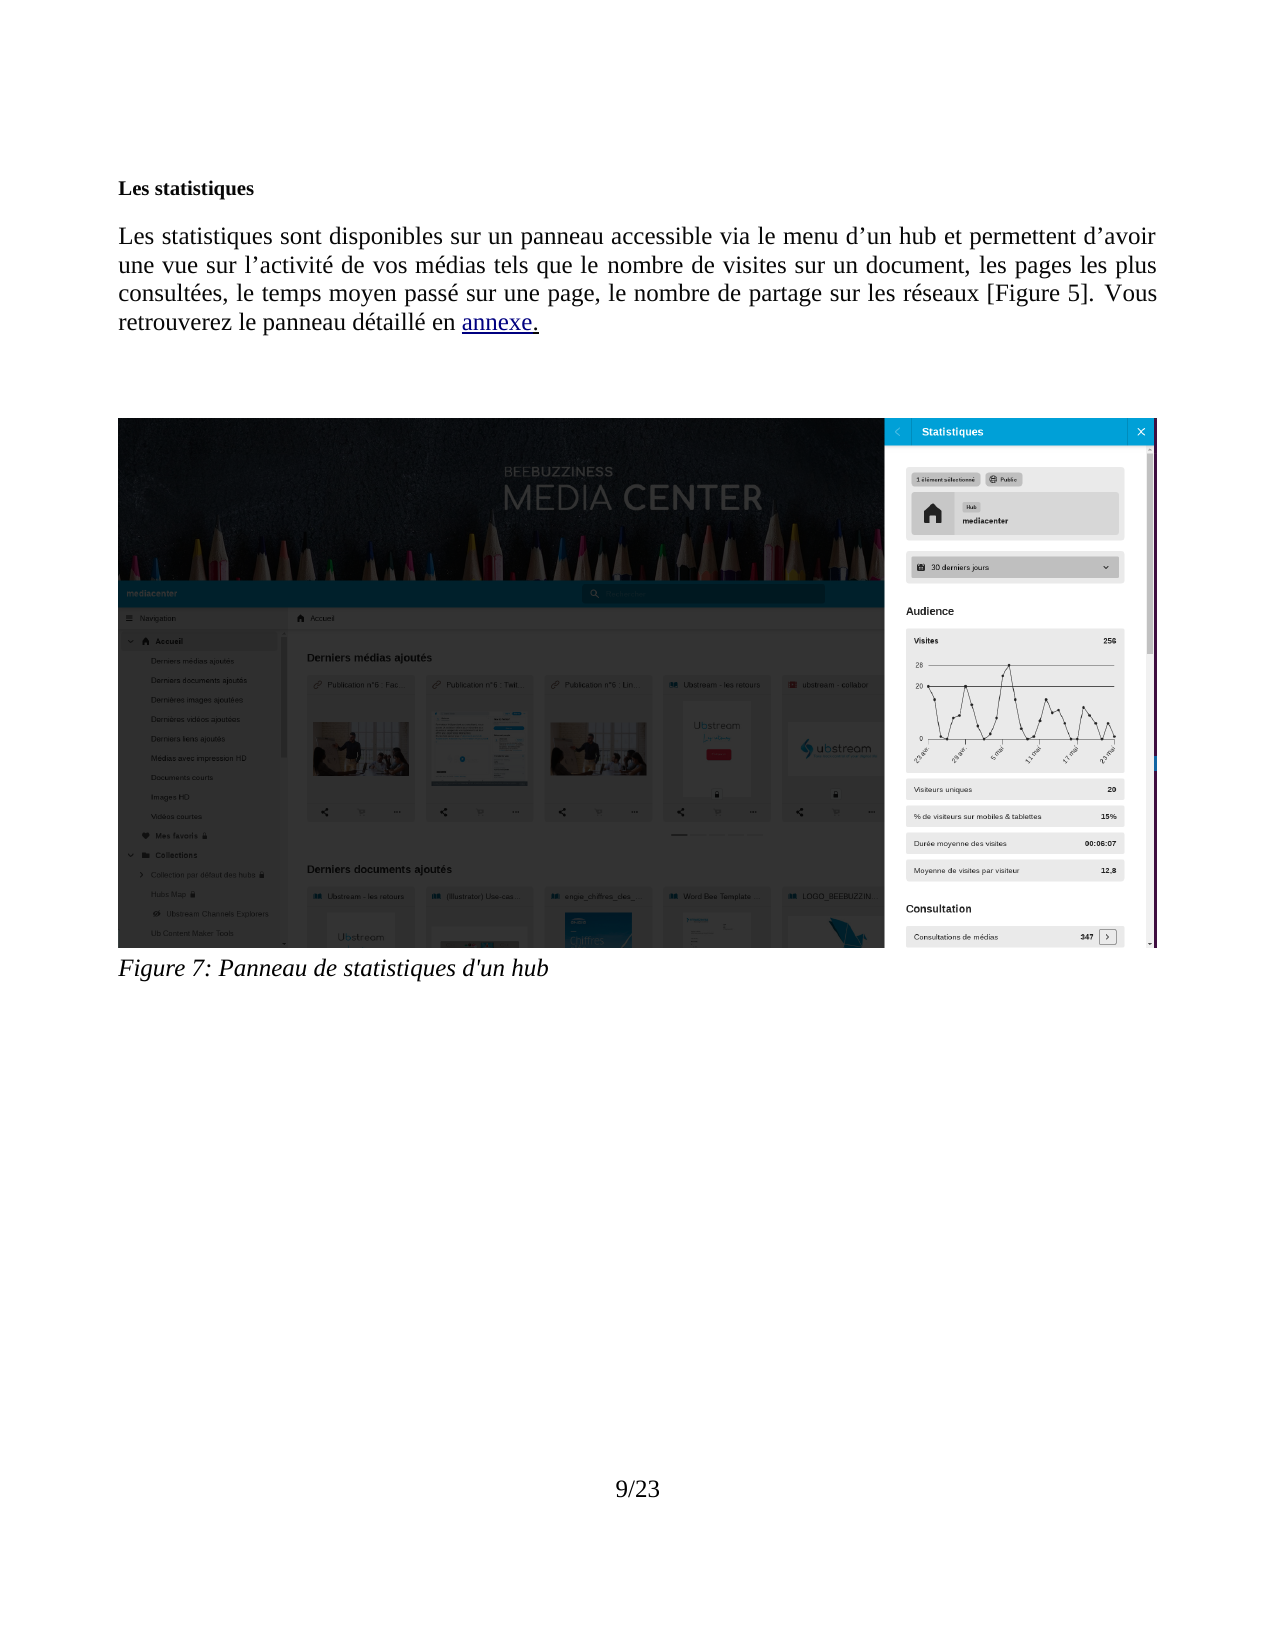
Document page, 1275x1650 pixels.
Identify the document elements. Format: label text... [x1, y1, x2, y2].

text Figure 7: Panneau de statistiques d'un hub [118, 948, 1157, 982]
picture [118, 418, 1157, 948]
text Les statistiques sont disponibles sur un panneau accessible via le menu d’un hub et permettent d’avoir une vue sur l’activité de vos médias tels que le nombre de visites sur un document, les pages les plus consultées, le temps moyen passé sur une page, le nombre de partage sur les réseaux [Figure 5]. Vous retrouverez le panneau détaillé en annexe. [118, 221, 1157, 336]
text Les statistiques [118, 176, 1157, 200]
